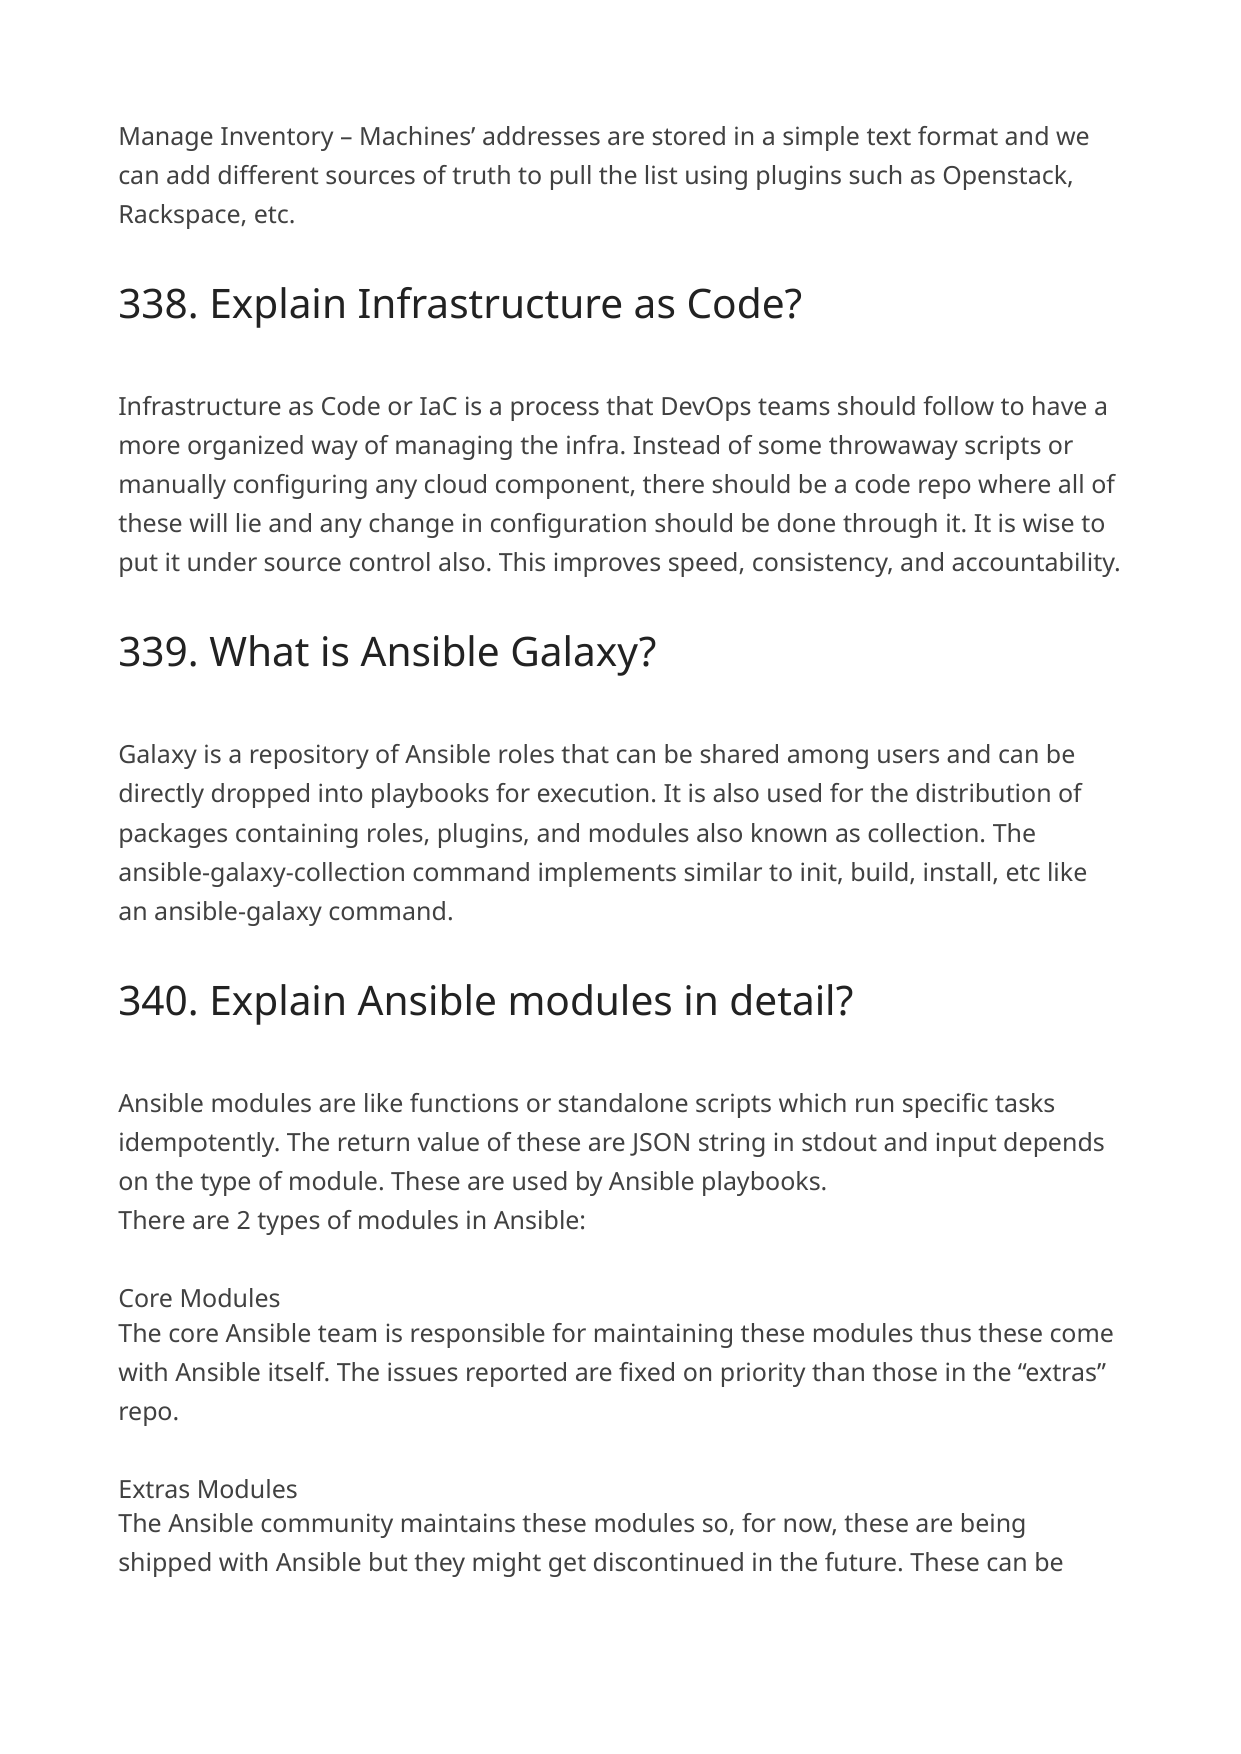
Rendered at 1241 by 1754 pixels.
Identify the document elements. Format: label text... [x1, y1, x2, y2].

text Extras Modules [118, 1472, 1122, 1506]
text Galaxy is a repository of Ansible roles that can be shared among users and can be directly dropped into playbooks for execution. It is also used for the distribution of packages containing roles, plugins, and modules also known as collection. The ansible-galaxy-collection command implements similar to init, build, install, etc like an ansible-galaxy command. [118, 737, 1122, 928]
subtitle 338. Explain Infrastructure as Code? [118, 275, 1122, 330]
text Ansible modules are like functions or standalone scripts which run specific tasks idempotently. The return value of these are JSON string in stdout and input depends on the type of module. These are used by Ansible playbooks. There are 2 types of modules in Ansible: [118, 1085, 1122, 1237]
subtitle 339. What is Ansible Galaxy? [118, 623, 1122, 678]
text Manage Inventory – Machines’ addresses are stored in a simple text format and we can add different sources of truth to pull the list using plugins such as Openstack, Rackspace, etc. [118, 118, 1122, 231]
text Infrastructure as Code or IaC is a process that DevOps teams should follow to have a more organized way of managing the infra. Instead of some throwaway scripts or manually configuring any cloud component, there should be a code repo where all of these will lie and any change in configuration should be done through it. It is wise to put it under source control also. This improves speed, consistency, and accountability. [118, 388, 1122, 579]
text The Ansible community maintains these modules so, for now, these are being shipped with Ansible but they might get discontinued in the future. These can be [118, 1506, 1122, 1579]
text Core Modules [118, 1281, 1122, 1315]
text The core Ansible team is responsible for maintaining these modules thus these come with Ansible itself. The issues reported are fixed on priority than those in the “extras” repo. [118, 1315, 1122, 1428]
subtitle 340. Explain Ansible modules in detail? [118, 972, 1122, 1027]
